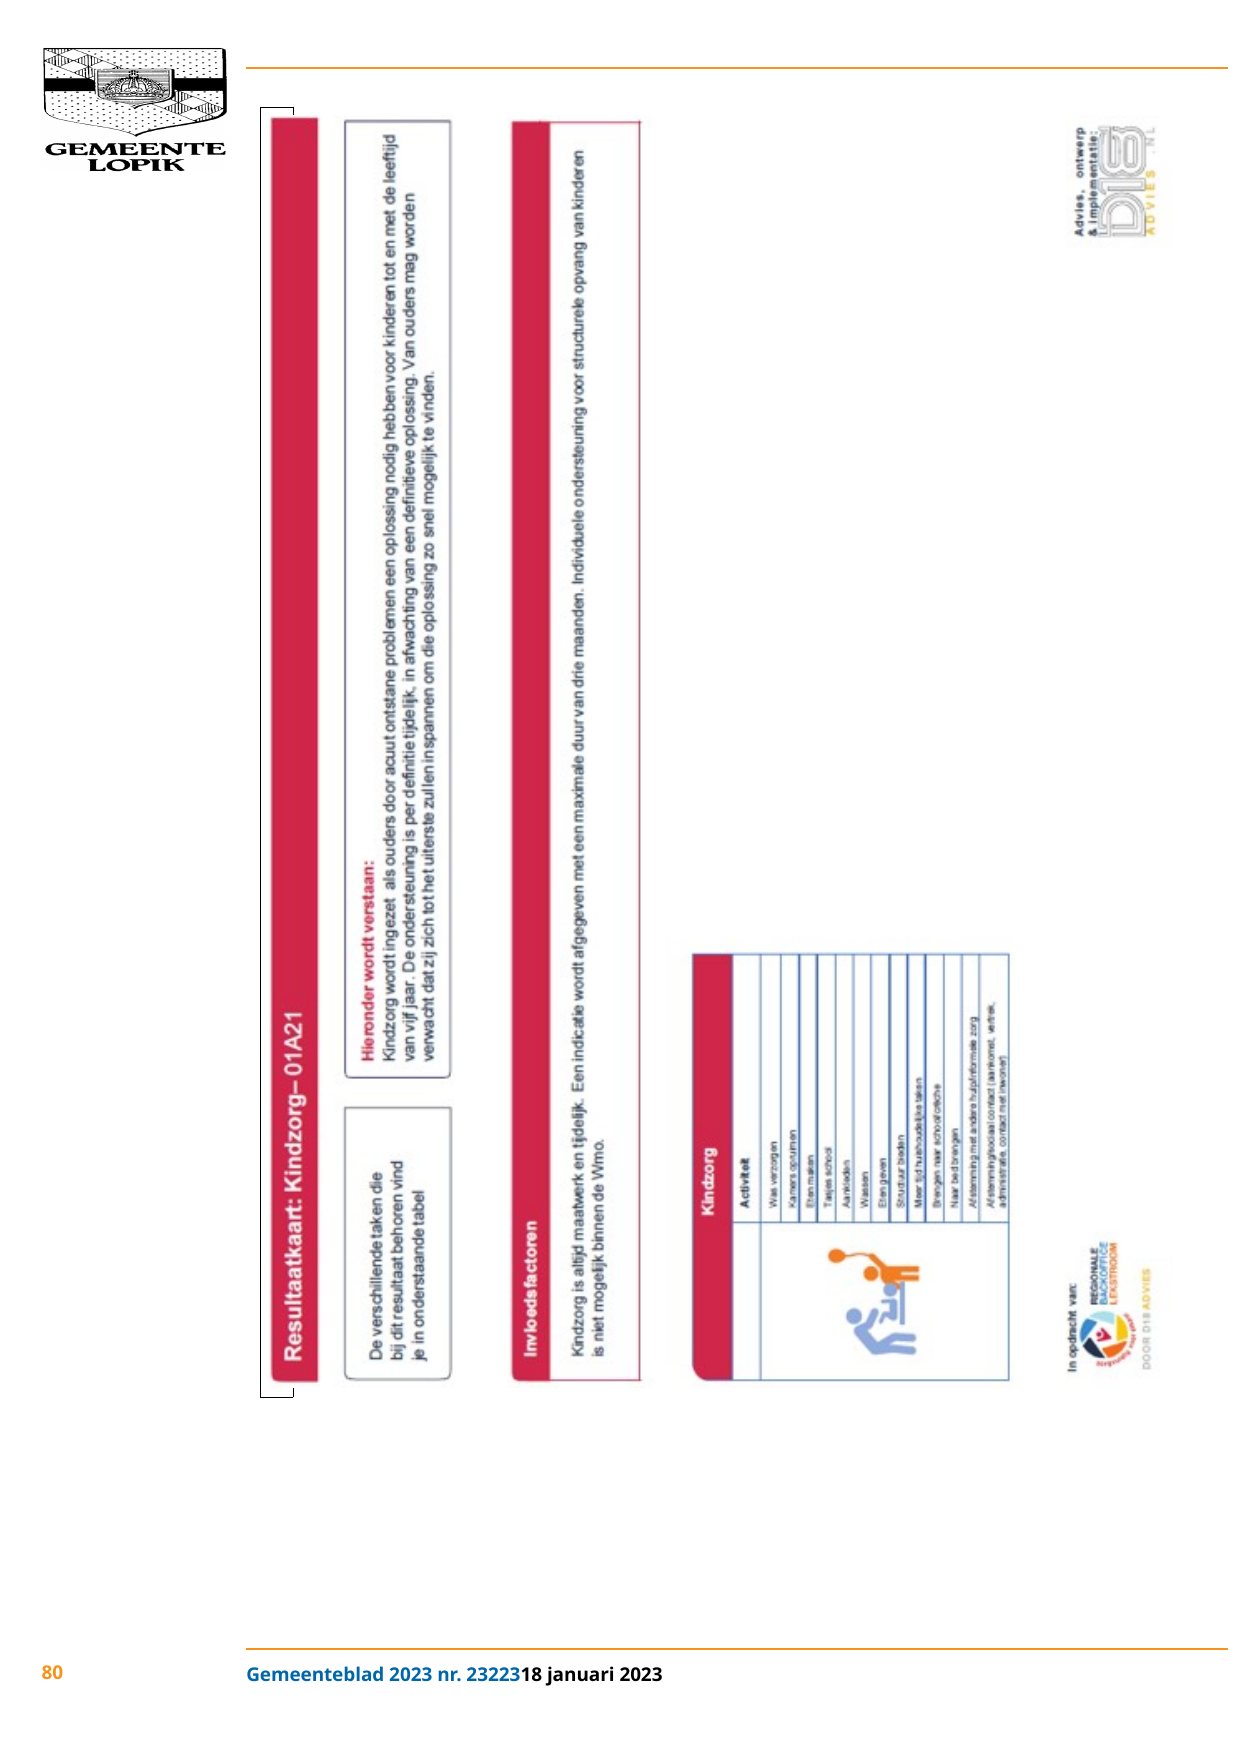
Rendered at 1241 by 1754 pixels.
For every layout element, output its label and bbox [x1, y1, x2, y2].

picture [41, 47, 231, 172]
picture [268, 115, 1173, 1388]
